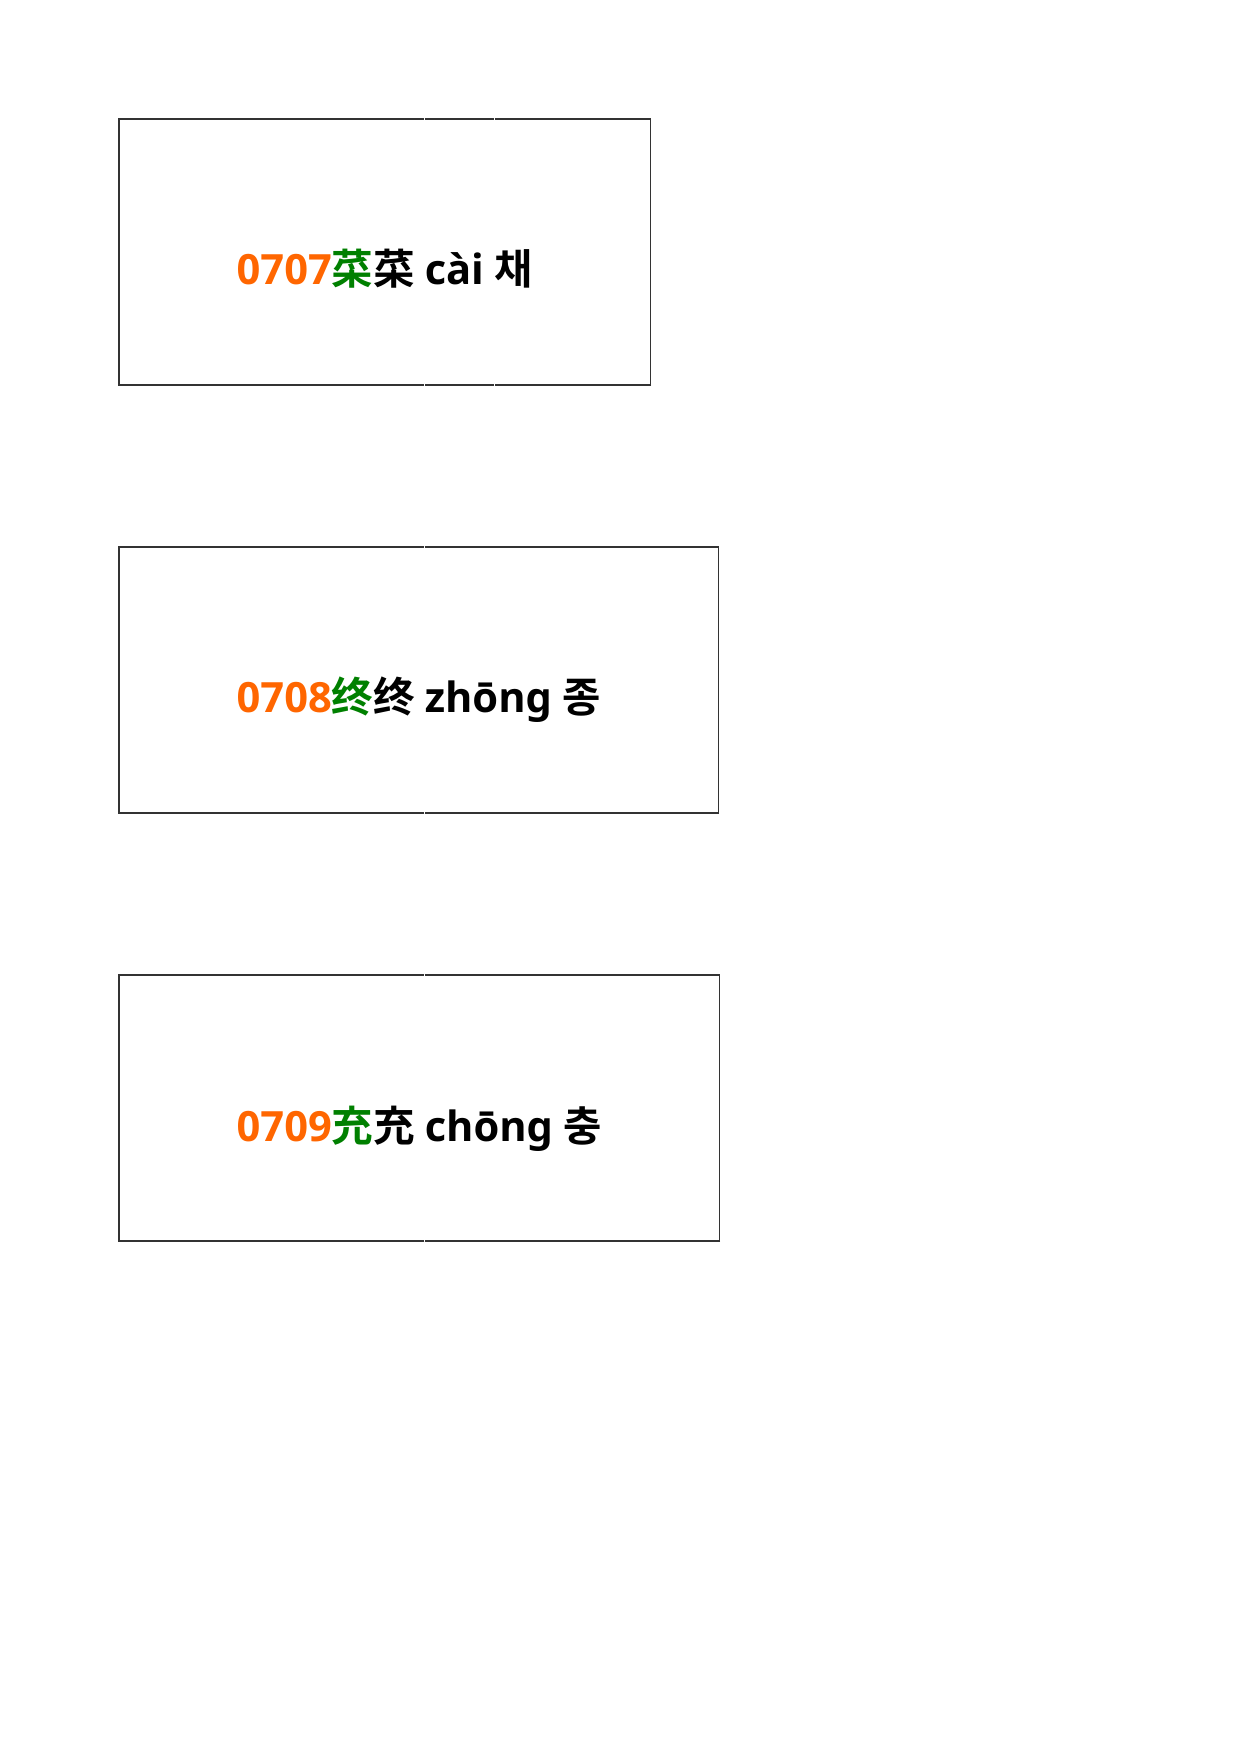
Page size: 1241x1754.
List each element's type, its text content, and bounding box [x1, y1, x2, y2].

text 0709充充 chōng 충 [120, 975, 719, 1241]
text 0708终终 zhōng 종 [120, 547, 718, 813]
text 0707菜菜 cài 채 [120, 119, 650, 385]
text [651, 118, 1122, 386]
text [719, 546, 1122, 814]
text [720, 974, 1122, 1242]
